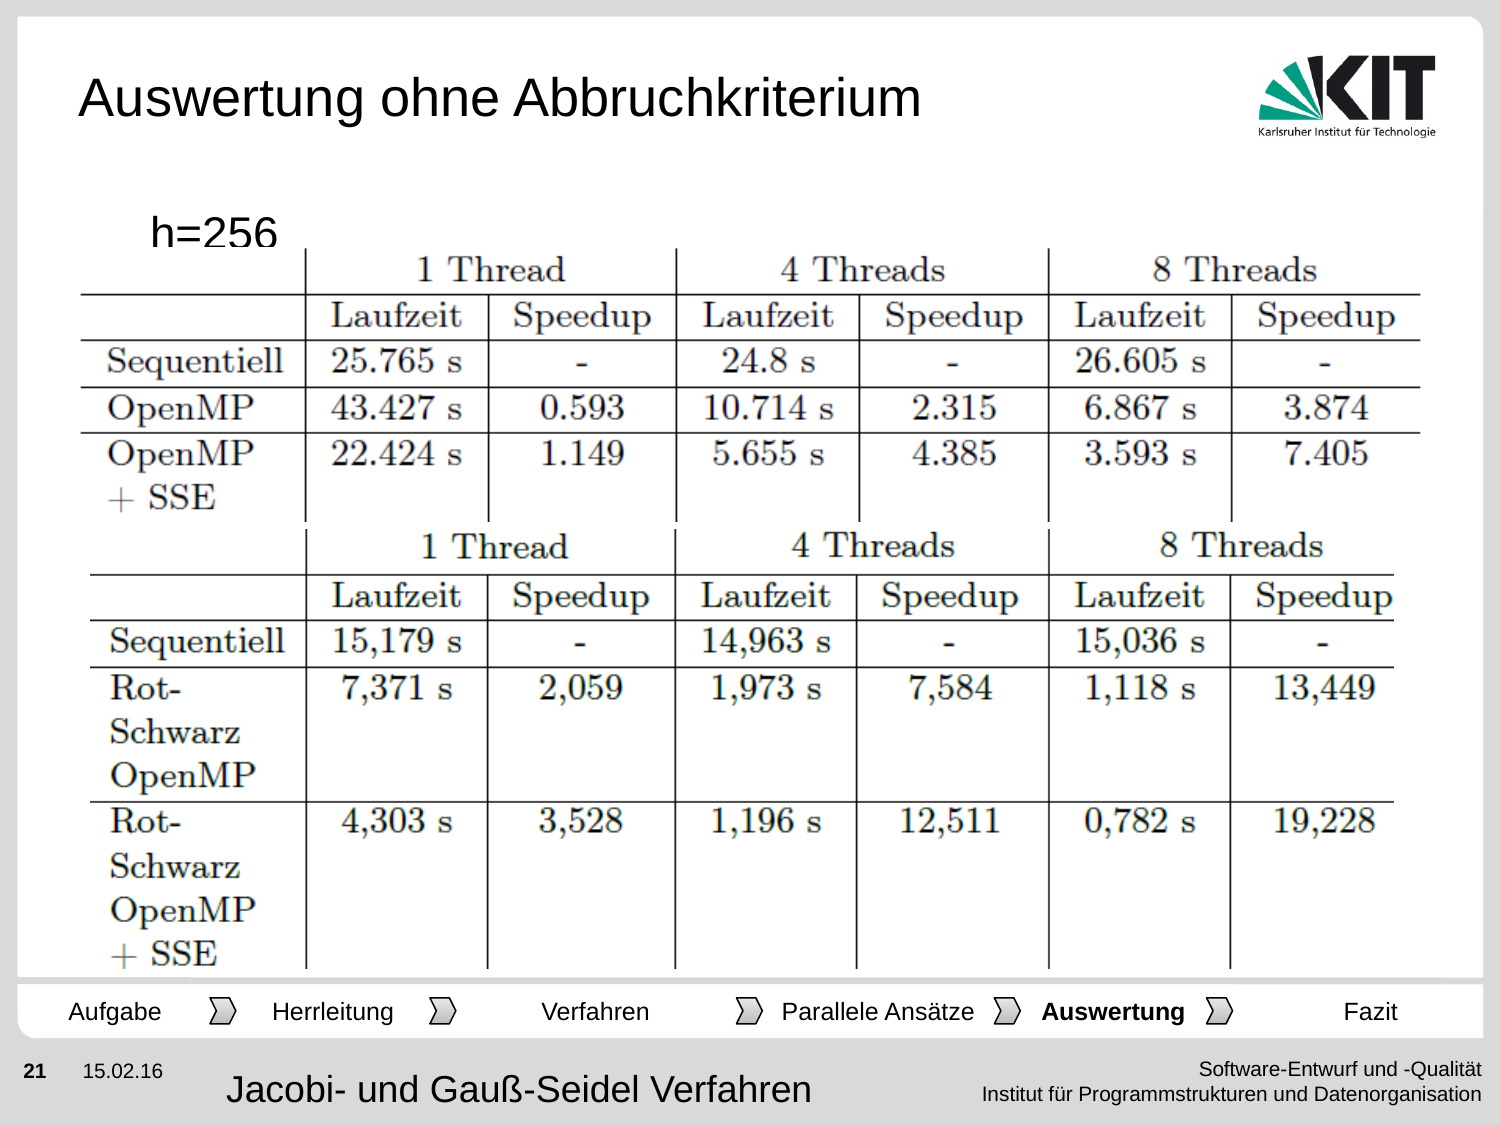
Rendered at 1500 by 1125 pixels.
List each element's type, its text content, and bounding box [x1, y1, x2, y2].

text_box Parallele Ansätze [766, 988, 991, 1033]
text_box Herrleitung [257, 988, 410, 1033]
list h=256 [64, 196, 1436, 975]
text_box [736, 997, 763, 1024]
text_box Aufgabe [53, 988, 177, 1033]
footer Jacobi- und Gauß-Seidel Verfahren [211, 1057, 957, 1117]
text_box [429, 997, 456, 1024]
text_box Fazit [1328, 988, 1413, 1033]
title Auswertung ohne Abbruchkriterium [64, 54, 1198, 147]
text_box Verfahren [526, 988, 666, 1033]
text_box Auswertung [1026, 988, 1201, 1033]
picture [0, 0, 1500, 1125]
text_box [1206, 997, 1233, 1024]
text_box [994, 997, 1021, 1024]
text_box [209, 997, 236, 1024]
